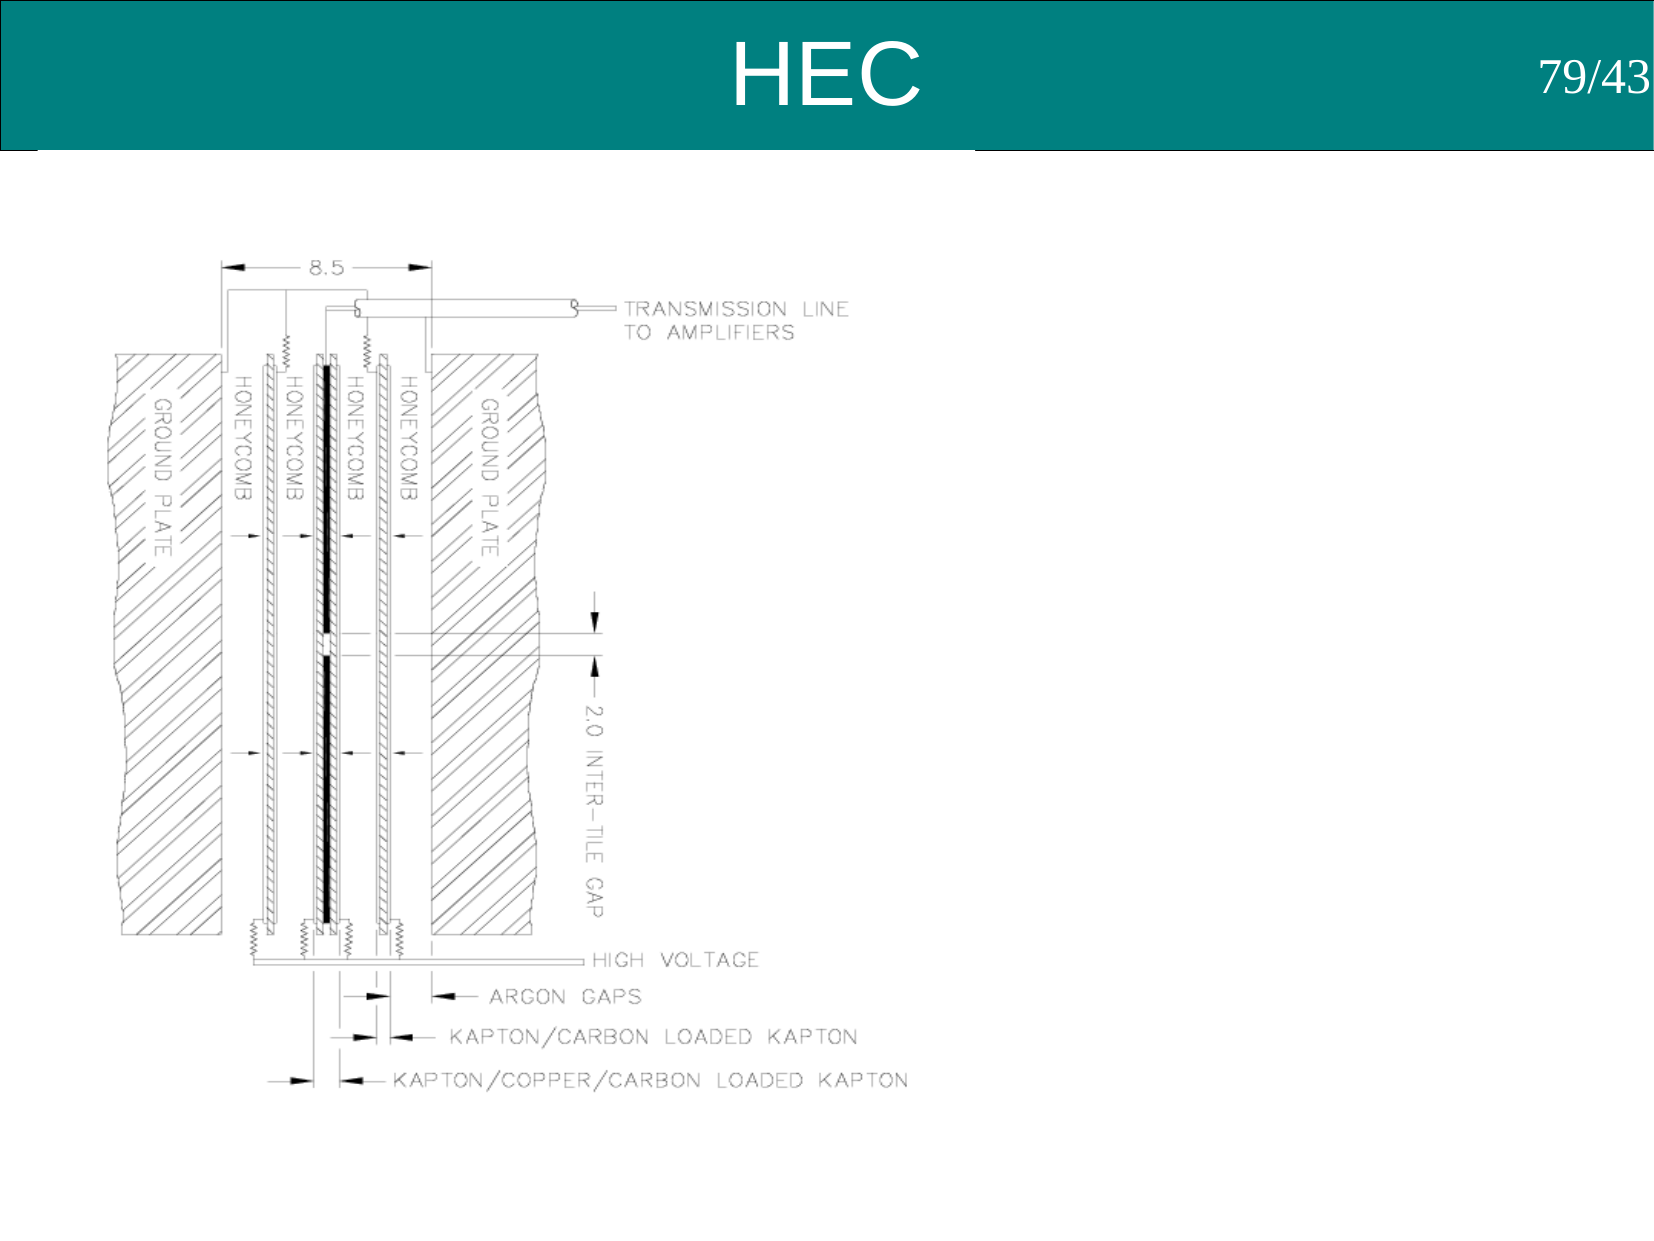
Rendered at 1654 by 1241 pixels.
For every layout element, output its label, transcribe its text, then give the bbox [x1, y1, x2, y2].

text_box [38, 150, 975, 1237]
title HEC [82, 22, 1571, 126]
